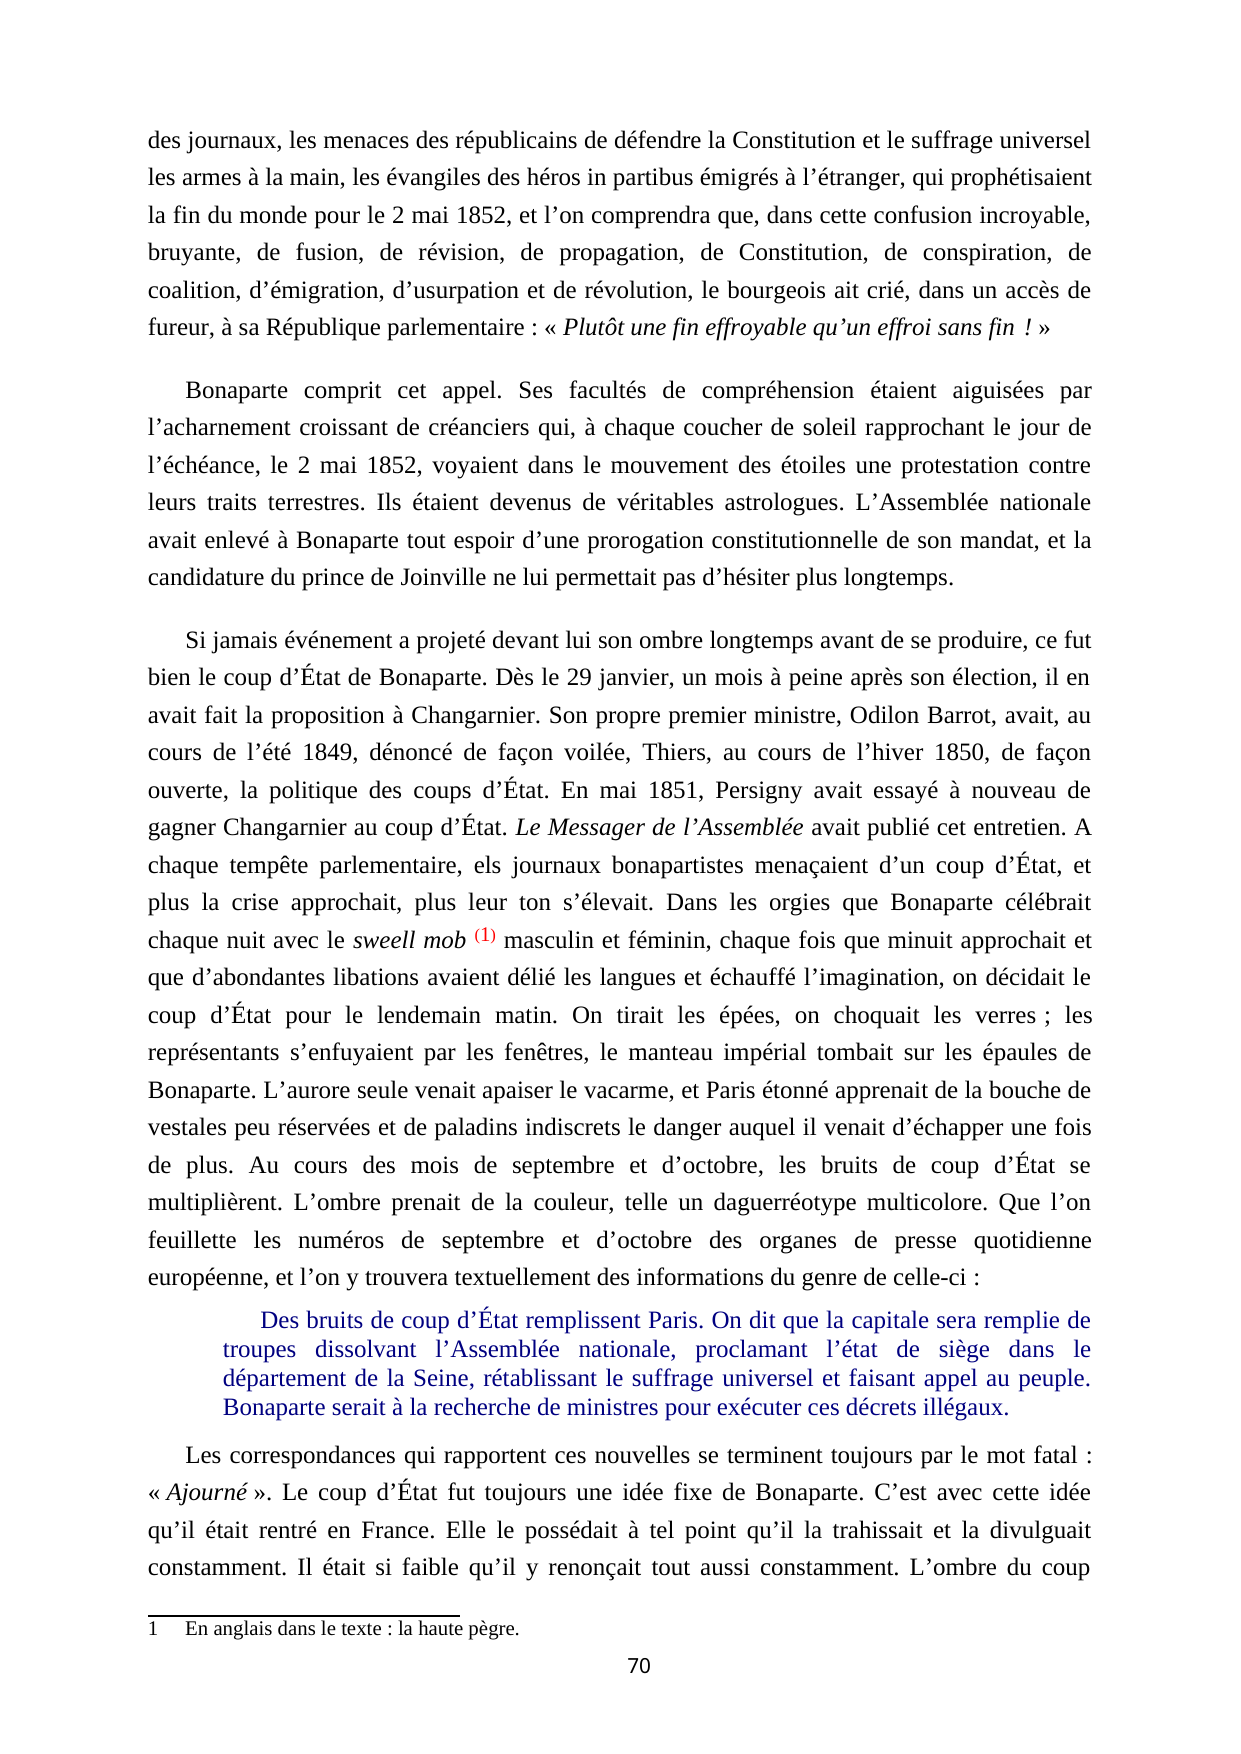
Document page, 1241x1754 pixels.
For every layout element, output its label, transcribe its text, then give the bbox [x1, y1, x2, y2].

text Les correspondances qui rapportent ces nouvelles se terminent toujours par le mot fatal : « Ajourné ». Le coup d’État fut toujours une idée fixe de Bonaparte. C’est avec cette idée qu’il était rentré en France. Elle le possédait à tel point qu’il la trahissait et la divulguait constamment. Il était si faible qu’il y renonçait tout aussi constamment. L’ombre du coup [148, 1433, 1092, 1583]
text Bonaparte comprit cet appel. Ses facultés de compréhension étaient aiguisées par l’acharnement croissant de créanciers qui, à chaque coucher de soleil rapprochant le jour de l’échéance, le 2 mai 1852, voyaient dans le mouvement des étoiles une protestation contre leurs traits terrestres. Ils étaient devenus de véritables astrologues. L’Assemblée nationale avait enlevé à Bonaparte tout espoir d’une prorogation constitutionnelle de son mandat, et la candidature du prince de Joinville ne lui permettait pas d’hésiter plus longtemps. [148, 368, 1092, 593]
text Si jamais événement a projeté devant lui son ombre longtemps avant de se produire, ce fut bien le coup d’État de Bonaparte. Dès le 29 janvier, un mois à peine après son élection, il en avait fait la proposition à Changarnier. Son propre premier ministre, Odilon Barrot, avait, au cours de l’été 1849, dénoncé de façon voilée, Thiers, au cours de l’hiver 1850, de façon ouverte, la politique des coups d’État. En mai 1851, Persigny avait essayé à nouveau de gagner Changarnier au coup d’État. Le Messager de l’Assemblée avait publié cet entretien. A chaque tempête parlementaire, els journaux bonapartistes menaçaient d’un coup d’État, et plus la crise approchait, plus leur ton s’élevait. Dans les orgies que Bonaparte célébrait chaque nuit avec le sweell mob () masculin et féminin, chaque fois que minuit approchait et que d’abondantes libations avaient délié les langues et échauffé l’imagination, on décidait le coup d’État pour le lendemain matin. On tirait les épées, on choquait les verres ; les représentants s’enfuyaient par les fenêtres, le manteau impérial tombait sur les épaules de Bonaparte. L’aurore seule venait apaiser le vacarme, et Paris étonné apprenait de la bouche de vestales peu réservées et de paladins indiscrets le danger auquel il venait d’échapper une fois de plus. Au cours des mois de septembre et d’octobre, les bruits de coup d’État se multiplièrent. L’ombre prenait de la couleur, telle un daguerréotype multicolore. Que l’on feuillette les numéros de septembre et d’octobre des organes de presse quotidienne européenne, et l’on y trouvera textuellement des informations du genre de celle-ci : [148, 618, 1092, 1293]
text Des bruits de coup d’État remplissent Paris. On dit que la capitale sera remplie de troupes dissolvant l’Assemblée nationale, proclamant l’état de siège dans le département de la Seine, rétablissant le suffrage universel et faisant appel au peuple. Bonaparte serait à la recherche de ministres pour exécuter ces décrets illégaux. [223, 1306, 1092, 1421]
text des journaux, les menaces des républicains de défendre la Constitution et le suffrage universel les armes à la main, les évangiles des héros in partibus émigrés à l’étranger, qui prophétisaient la fin du monde pour le 2 mai 1852, et l’on comprendra que, dans cette confusion incroyable, bruyante, de fusion, de révision, de propagation, de Constitution, de conspiration, de coalition, d’émigration, d’usurpation et de révolution, le bourgeois ait crié, dans un accès de fureur, à sa République parlementaire : « Plutôt une fin effroyable qu’un effroi sans fin ! » [148, 118, 1092, 343]
text En anglais dans le texte : la haute pègre. [148, 1616, 1092, 1640]
